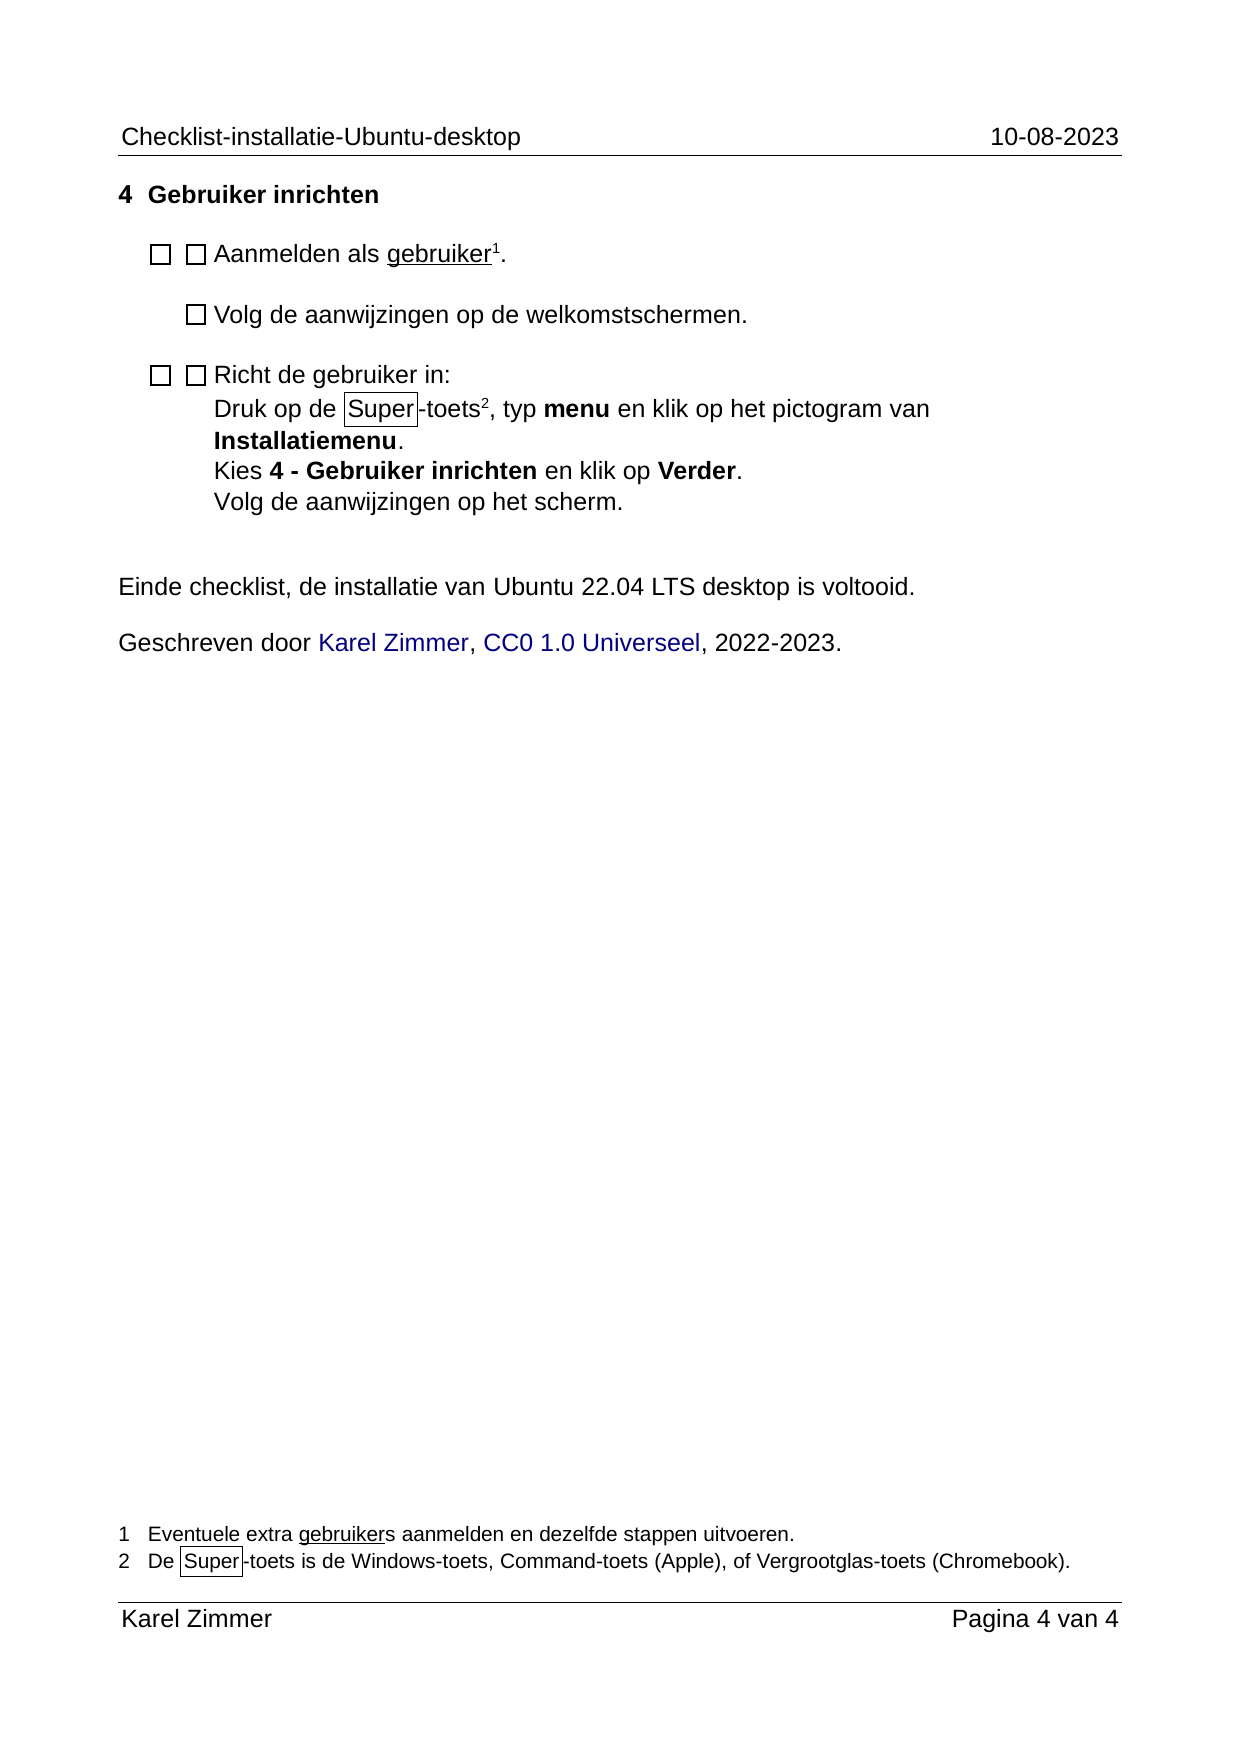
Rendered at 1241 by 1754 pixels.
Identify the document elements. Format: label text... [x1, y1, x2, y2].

table_cell [177, 330, 213, 360]
text Geschreven door Karel Zimmer, CC0 1.0 Universeel, 2022-2023. [118, 629, 1122, 657]
table_cell [213, 330, 1122, 360]
table_cell Volg de aanwijzingen op het scherm. [213, 486, 1122, 517]
table_cell Kies 4 - Gebruiker inrichten en klik op Verder. [213, 456, 1122, 486]
table_header [118, 239, 142, 269]
table_cell [118, 269, 142, 300]
table_cell Volg de aanwijzingen op de welkomstschermen. [213, 300, 1122, 330]
table_cell [118, 300, 142, 330]
table_cell [142, 391, 177, 456]
table_cell [213, 269, 1122, 300]
table_cell [118, 391, 142, 456]
table_header Aanmelden als gebruiker. [213, 239, 1122, 269]
table_cell [177, 300, 213, 330]
table_cell [118, 360, 142, 391]
table_cell [177, 486, 213, 517]
table_cell [177, 456, 213, 486]
table_cell [142, 456, 177, 486]
table_header [177, 239, 213, 269]
table_cell [118, 456, 142, 486]
table_cell [142, 330, 177, 360]
list Gebruiker inrichten [118, 177, 1122, 211]
table_cell Richt de gebruiker in: [213, 360, 1122, 391]
table_cell [142, 300, 177, 330]
table_cell [118, 330, 142, 360]
table_header [142, 239, 177, 269]
table_cell [177, 269, 213, 300]
table_cell [142, 360, 177, 391]
table_cell [142, 486, 177, 517]
table_cell [142, 269, 177, 300]
table_cell [118, 486, 142, 517]
text Einde checklist, de installatie van Ubuntu 22.04 LTS desktop is voltooid. [118, 573, 1122, 601]
table_cell Druk op de Super-toets, typ menu en klik op het pictogram van Installatiemenu. [213, 391, 1122, 456]
table_cell [177, 391, 213, 456]
table_cell [177, 360, 213, 391]
